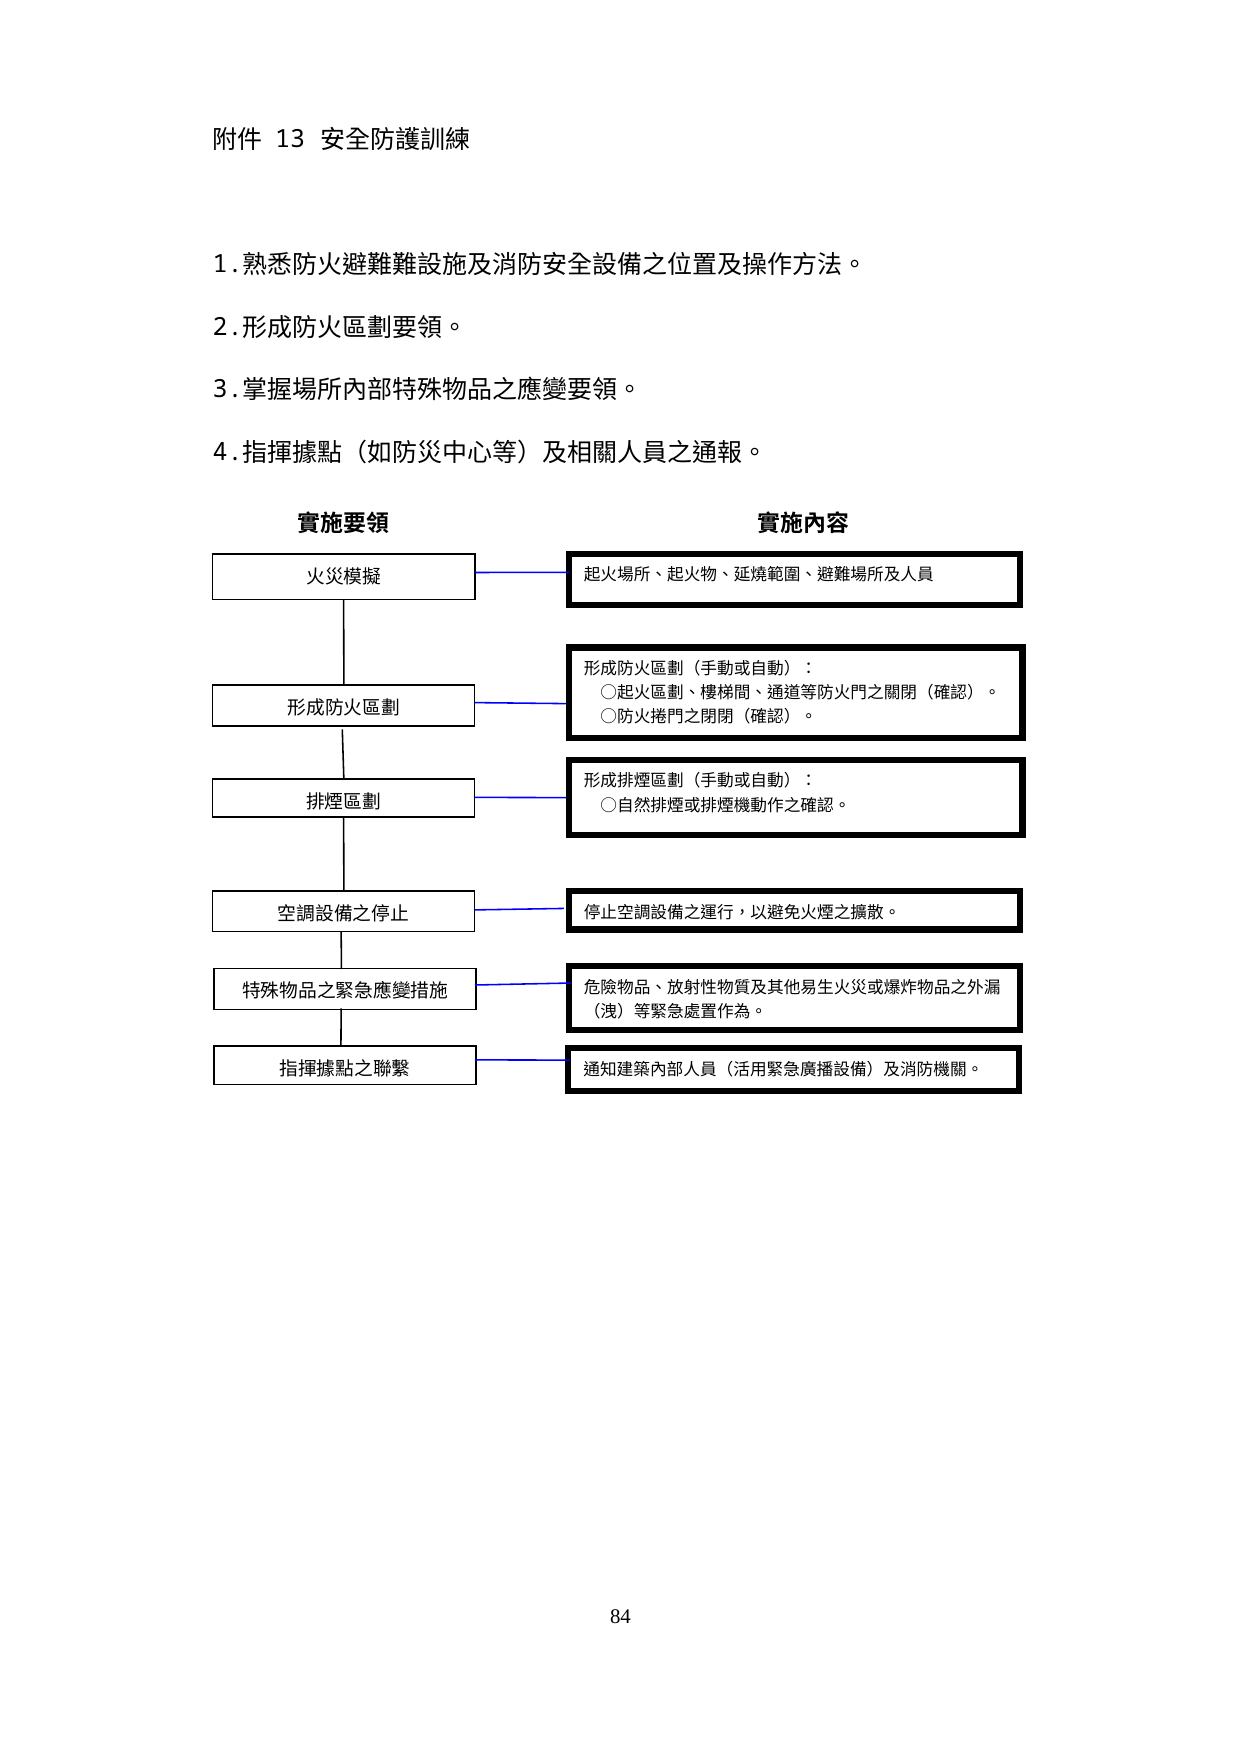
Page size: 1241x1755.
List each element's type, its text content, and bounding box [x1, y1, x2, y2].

text 附件 13 安全防護訓練 [212, 96, 1053, 159]
text 1.熟悉防火避難難設施及消防安全設備之位置及操作方法。 [212, 221, 1053, 284]
text 4.指揮據點（如防災中心等）及相關人員之通報。 [212, 409, 1053, 471]
text 2.形成防火區劃要領。 [212, 284, 1053, 346]
text 3.掌握場所內部特殊物品之應變要領。 [212, 346, 1053, 409]
